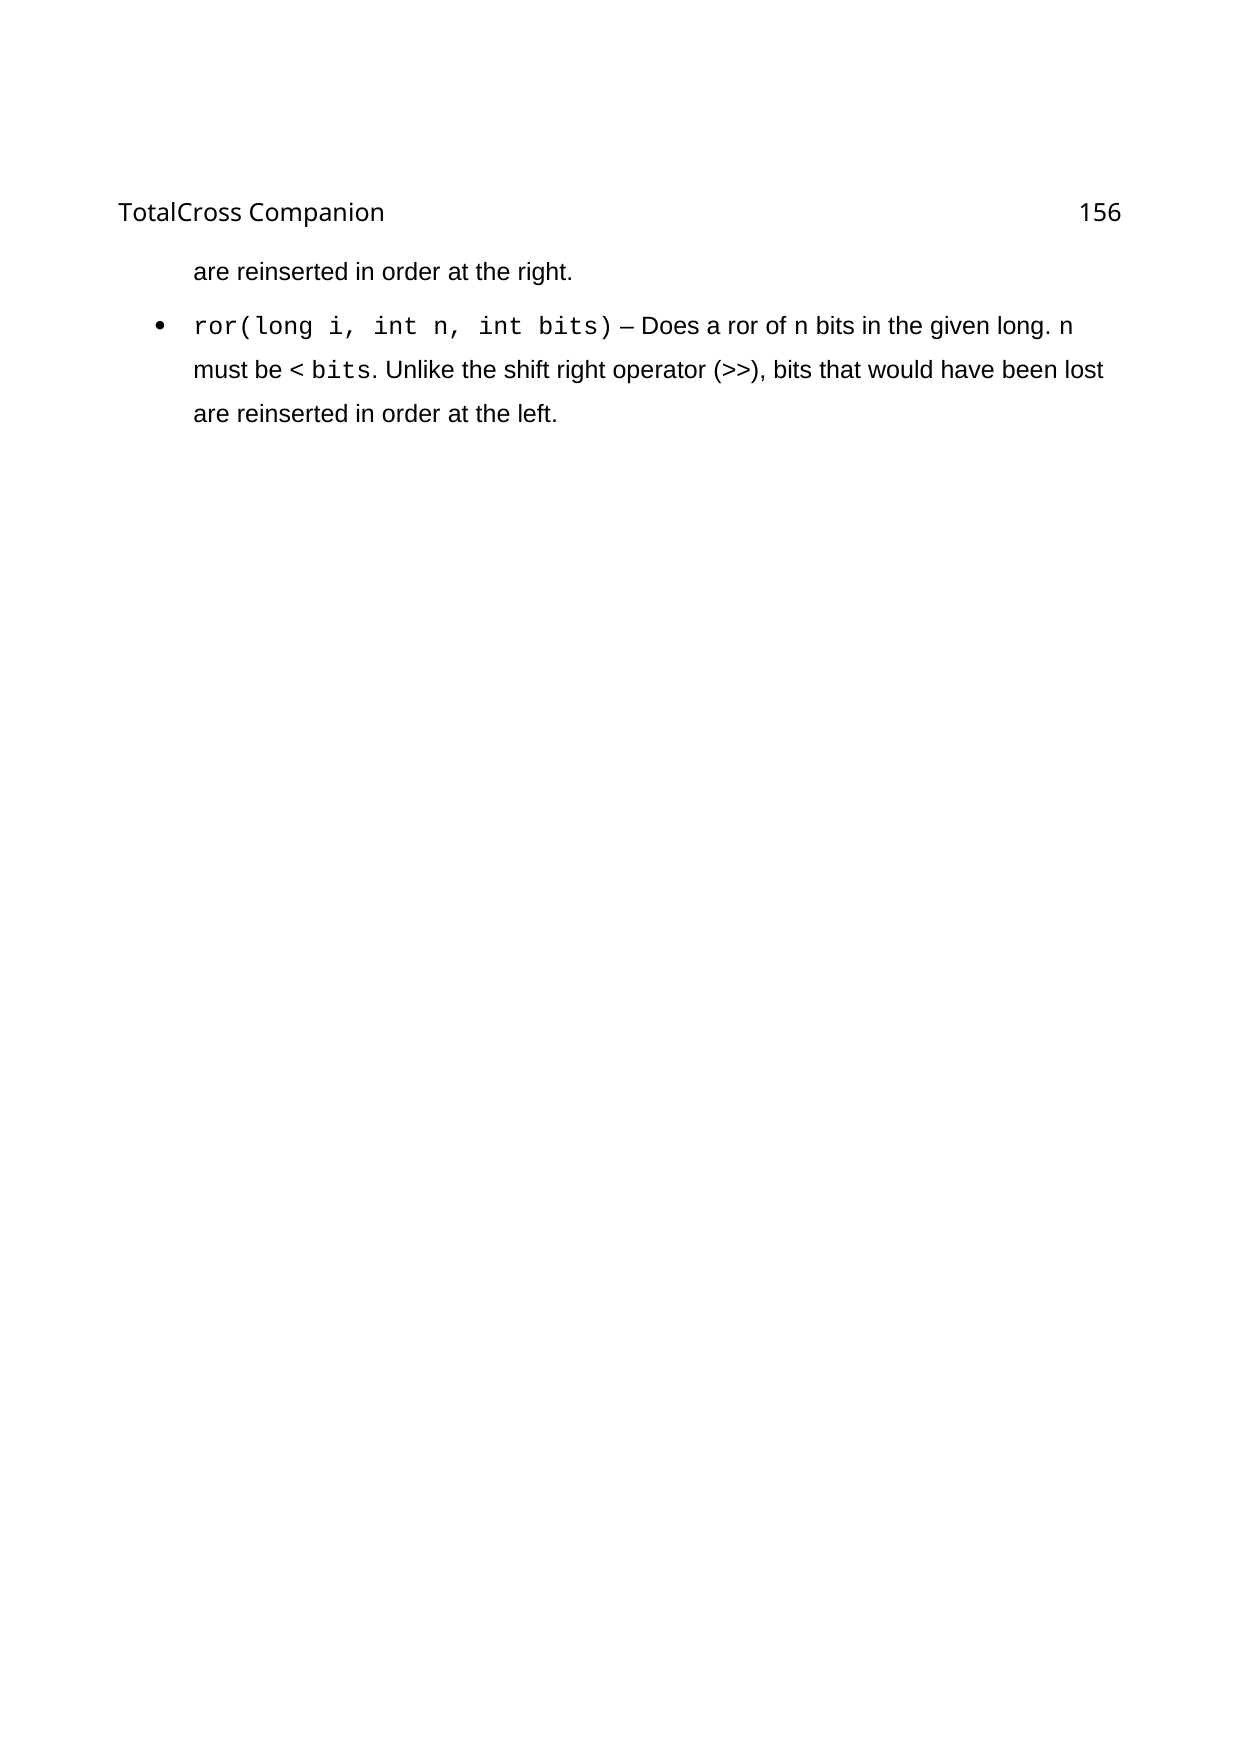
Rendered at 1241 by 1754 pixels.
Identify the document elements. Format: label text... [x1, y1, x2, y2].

list ror(long i, int n, int bits) – Does a ror of n bits in the given long. n must be < bits. Unlike the shift right operator (>>), bits that would have been lost are reinserted in order at the left. [156, 312, 1122, 428]
list are reinserted in order at the right. [156, 258, 1122, 286]
